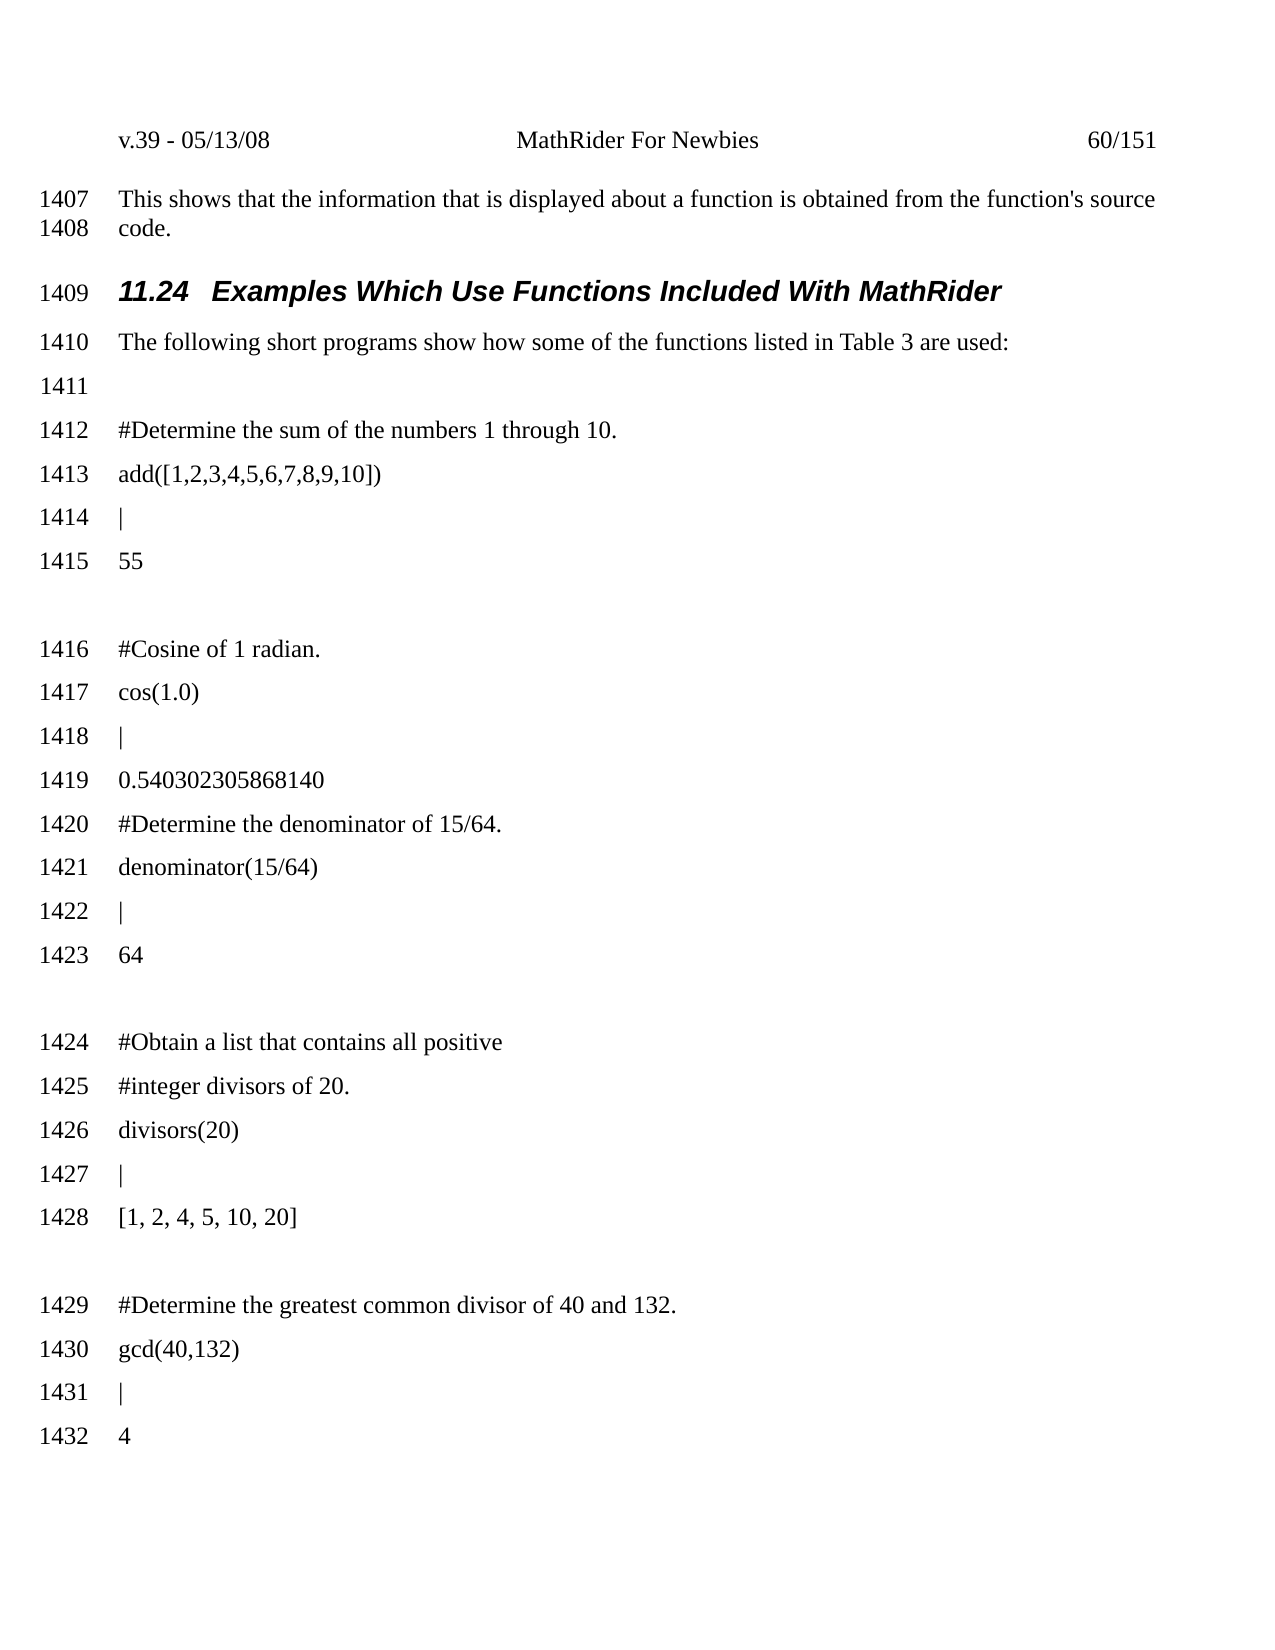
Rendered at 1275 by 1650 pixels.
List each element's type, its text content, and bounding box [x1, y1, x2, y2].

text #Cosine of 1 radian. [118, 634, 1157, 662]
text 55 [118, 546, 1157, 575]
text cos(1.0) [118, 677, 1157, 706]
text | [118, 1377, 1157, 1406]
text | [118, 896, 1157, 925]
subtitle Examples Which Use Functions Included With MathRider [118, 274, 1157, 307]
text #Determine the sum of the numbers 1 through 10. [118, 415, 1157, 444]
text The following short programs show how some of the functions listed in Table 3 are used: [118, 327, 1157, 356]
text [1, 2, 4, 5, 10, 20] [118, 1202, 1157, 1231]
text denominator(15/64) [118, 852, 1157, 881]
text #integer divisors of 20. [118, 1071, 1157, 1100]
text | [118, 721, 1157, 750]
text #Obtain a list that contains all positive [118, 1027, 1157, 1056]
text #Determine the greatest common divisor of 40 and 132. [118, 1290, 1157, 1319]
text #Determine the denominator of 15/64. [118, 809, 1157, 837]
text add([1,2,3,4,5,6,7,8,9,10]) [118, 459, 1157, 487]
text 0.540302305868140 [118, 765, 1157, 794]
text 4 [118, 1421, 1157, 1450]
text | [118, 1159, 1157, 1187]
text 64 [118, 940, 1157, 969]
text gcd(40,132) [118, 1334, 1157, 1362]
text This shows that the information that is displayed about a function is obtained from the function's source code. [118, 184, 1157, 241]
text divisors(20) [118, 1115, 1157, 1144]
text | [118, 502, 1157, 531]
